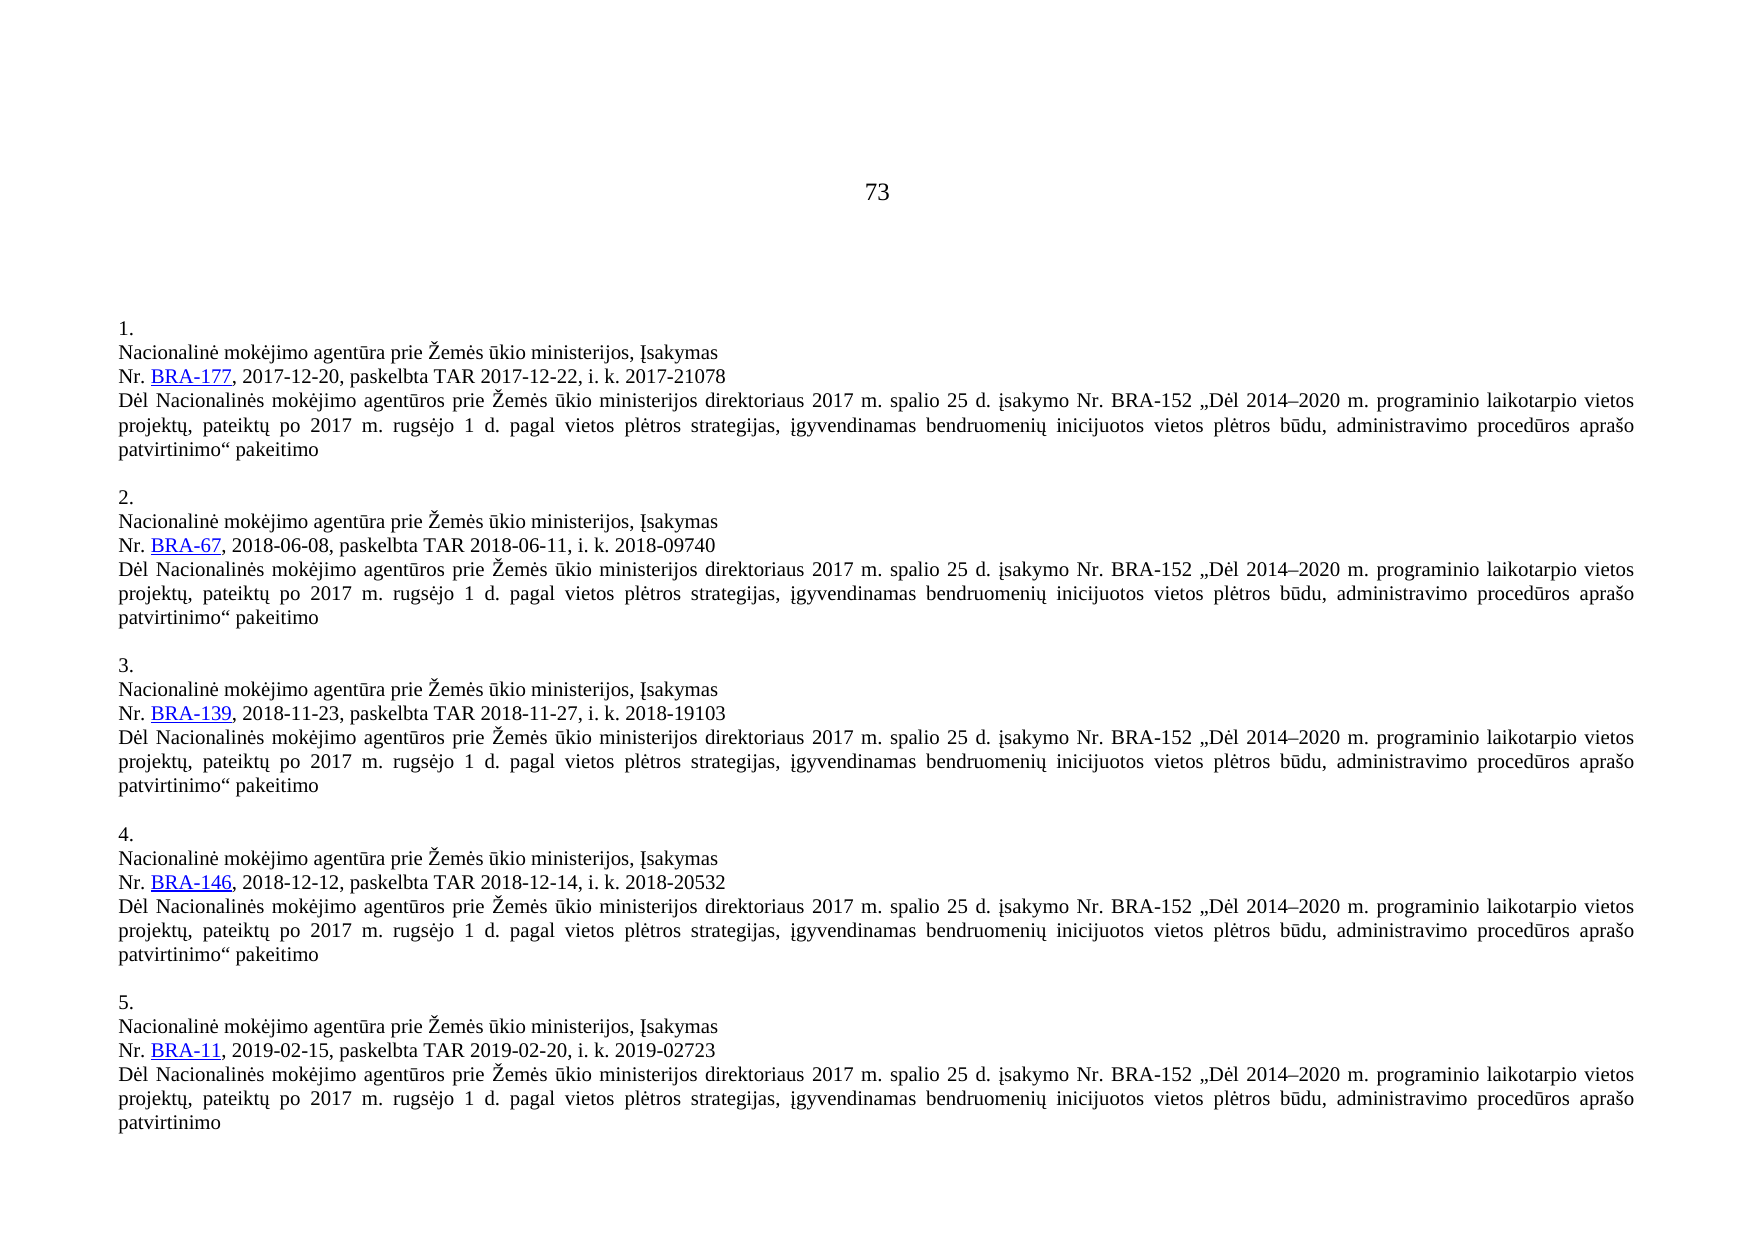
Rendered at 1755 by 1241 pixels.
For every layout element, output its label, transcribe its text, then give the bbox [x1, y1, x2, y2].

text Dėl Nacionalinės mokėjimo agentūros prie Žemės ūkio ministerijos direktoriaus 2017 m. spalio 25 d. įsakymo Nr. BRA-152 „Dėl 2014–2020 m. programinio laikotarpio vietos projektų, pateiktų po 2017 m. rugsėjo 1 d. pagal vietos plėtros strategijas, įgyvendinamas bendruomenių inicijuotos vietos plėtros būdu, administravimo procedūros aprašo patvirtinimo“ pakeitimo [118, 388, 1636, 461]
text Dėl Nacionalinės mokėjimo agentūros prie Žemės ūkio ministerijos direktoriaus 2017 m. spalio 25 d. įsakymo Nr. BRA-152 „Dėl 2014–2020 m. programinio laikotarpio vietos projektų, pateiktų po 2017 m. rugsėjo 1 d. pagal vietos plėtros strategijas, įgyvendinamas bendruomenių inicijuotos vietos plėtros būdu, administravimo procedūros aprašo patvirtinimo“ pakeitimo [118, 725, 1636, 797]
text Nr. BRA-11, 2019-02-15, paskelbta TAR 2019-02-20, i. k. 2019-02723 [118, 1038, 1636, 1062]
text 5. [118, 990, 1636, 1014]
text Dėl Nacionalinės mokėjimo agentūros prie Žemės ūkio ministerijos direktoriaus 2017 m. spalio 25 d. įsakymo Nr. BRA-152 „Dėl 2014–2020 m. programinio laikotarpio vietos projektų, pateiktų po 2017 m. rugsėjo 1 d. pagal vietos plėtros strategijas, įgyvendinamas bendruomenių inicijuotos vietos plėtros būdu, administravimo procedūros aprašo patvirtinimo“ pakeitimo [118, 894, 1636, 966]
text Nacionalinė mokėjimo agentūra prie Žemės ūkio ministerijos, Įsakymas [118, 846, 1636, 870]
text Nr. BRA-67, 2018-06-08, paskelbta TAR 2018-06-11, i. k. 2018-09740 [118, 533, 1636, 557]
text Nr. BRA-146, 2018-12-12, paskelbta TAR 2018-12-14, i. k. 2018-20532 [118, 870, 1636, 894]
text Nr. BRA-177, 2017-12-20, paskelbta TAR 2017-12-22, i. k. 2017-21078 [118, 364, 1636, 388]
text Nacionalinė mokėjimo agentūra prie Žemės ūkio ministerijos, Įsakymas [118, 677, 1636, 701]
text 4. [118, 822, 1636, 846]
text 3. [118, 653, 1636, 677]
text Nacionalinė mokėjimo agentūra prie Žemės ūkio ministerijos, Įsakymas [118, 340, 1636, 364]
text Nr. BRA-139, 2018-11-23, paskelbta TAR 2018-11-27, i. k. 2018-19103 [118, 701, 1636, 725]
text Dėl Nacionalinės mokėjimo agentūros prie Žemės ūkio ministerijos direktoriaus 2017 m. spalio 25 d. įsakymo Nr. BRA-152 „Dėl 2014–2020 m. programinio laikotarpio vietos projektų, pateiktų po 2017 m. rugsėjo 1 d. pagal vietos plėtros strategijas, įgyvendinamas bendruomenių inicijuotos vietos plėtros būdu, administravimo procedūros aprašo patvirtinimo“ pakeitimo [118, 557, 1636, 629]
text Nacionalinė mokėjimo agentūra prie Žemės ūkio ministerijos, Įsakymas [118, 509, 1636, 533]
text 1. [118, 316, 1636, 340]
text Dėl Nacionalinės mokėjimo agentūros prie Žemės ūkio ministerijos direktoriaus 2017 m. spalio 25 d. įsakymo Nr. BRA-152 „Dėl 2014–2020 m. programinio laikotarpio vietos projektų, pateiktų po 2017 m. rugsėjo 1 d. pagal vietos plėtros strategijas, įgyvendinamas bendruomenių inicijuotos vietos plėtros būdu, administravimo procedūros aprašo patvirtinimo [118, 1062, 1636, 1134]
text 2. [118, 485, 1636, 509]
text Nacionalinė mokėjimo agentūra prie Žemės ūkio ministerijos, Įsakymas [118, 1014, 1636, 1038]
